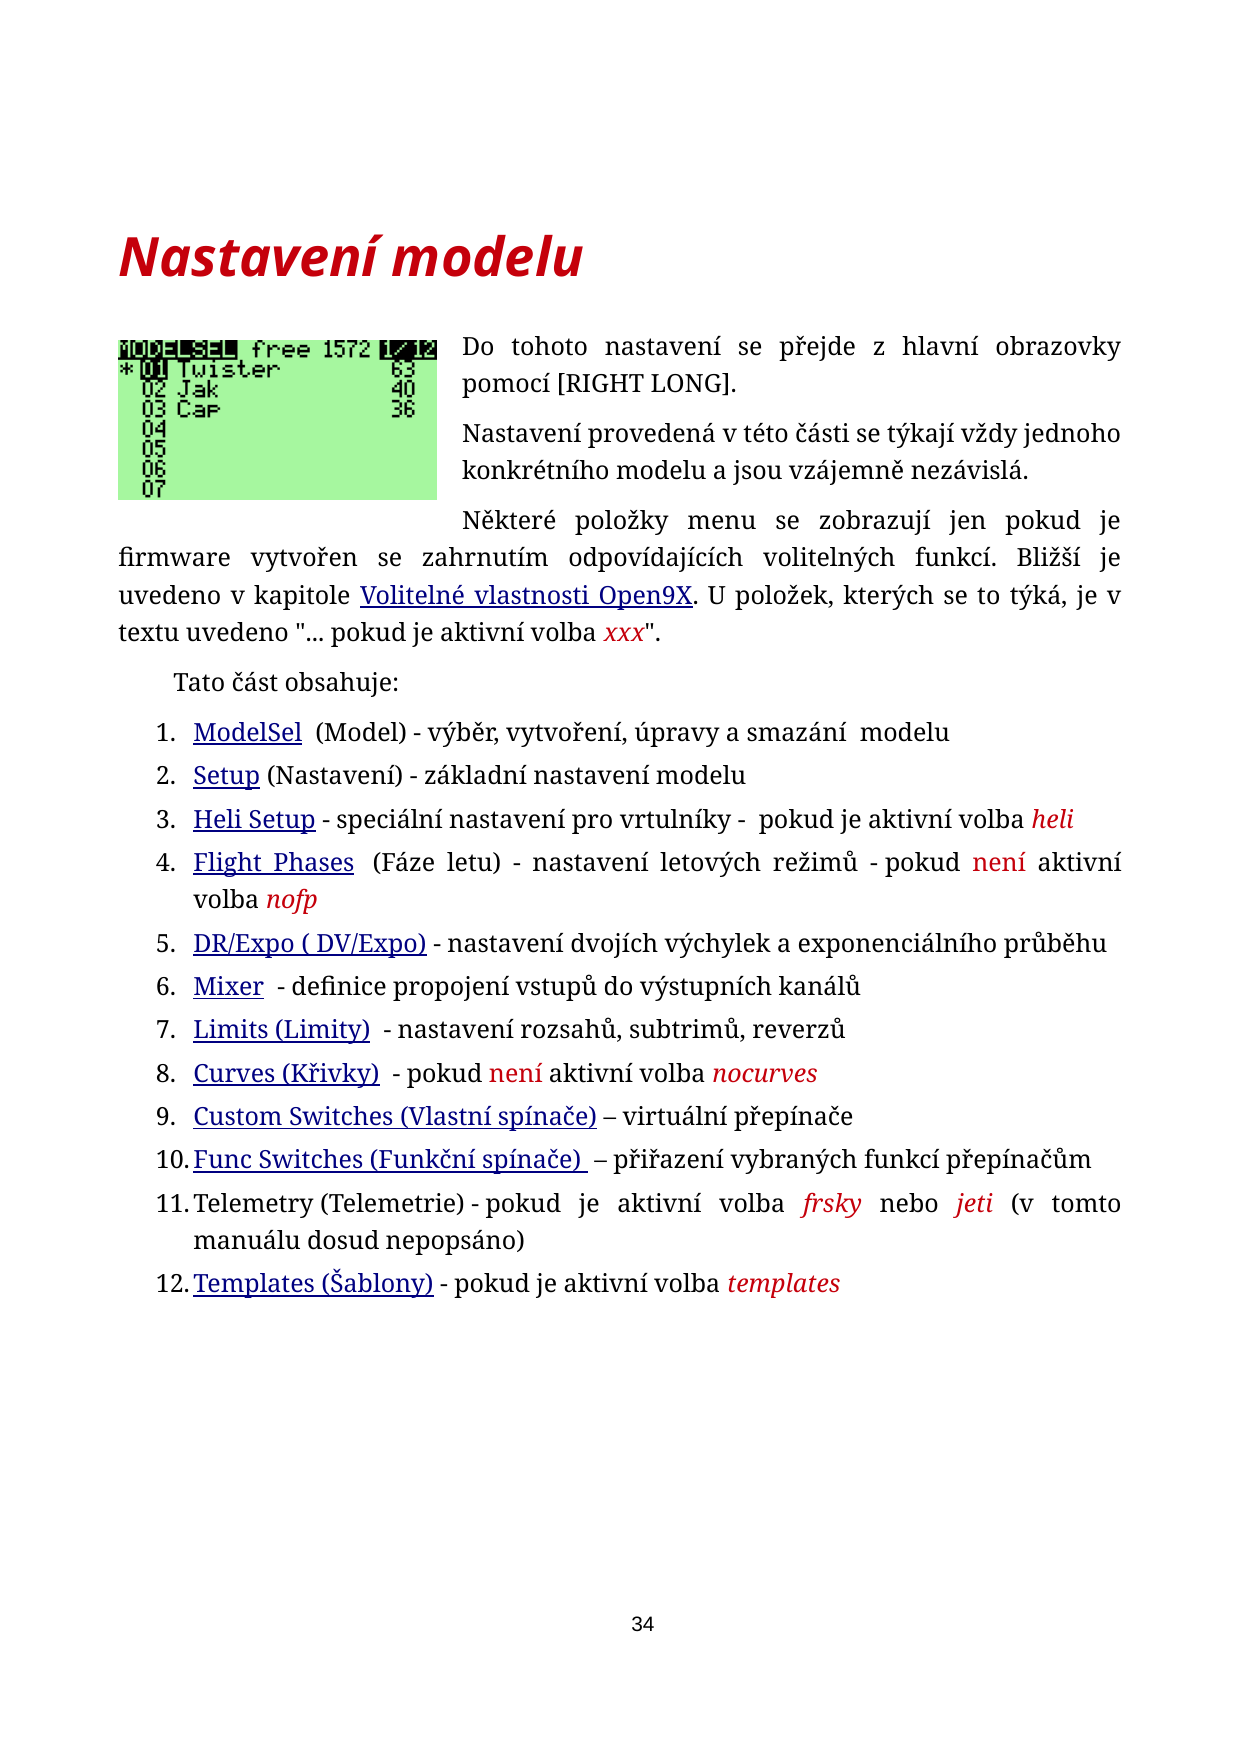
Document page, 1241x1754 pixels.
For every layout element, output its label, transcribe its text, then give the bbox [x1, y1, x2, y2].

list Setup (Nastavení) - základní nastavení modelu [156, 758, 1122, 792]
list Heli Setup - speciální nastavení pro vrtulníky - pokud je aktivní volba heli [156, 801, 1122, 835]
picture [118, 340, 437, 500]
list Limits (Limity) - nastavení rozsahů, subtrimů, reverzů [156, 1012, 1122, 1046]
list Mixer - definice propojení vstupů do výstupních kanálů [156, 969, 1122, 1003]
text Tato část obsahuje: [118, 665, 1122, 699]
list ModelSel (Model) - výběr, vytvoření, úpravy a smazání modelu [156, 715, 1122, 749]
list Custom Switches (Vlastní spínače) – virtuální přepínače [156, 1099, 1122, 1133]
list Func Switches (Funkční spínače) – přiřazení vybraných funkcí přepínačům [156, 1142, 1122, 1176]
subtitle Nastavení modelu [118, 218, 1122, 292]
list Telemetry (Telemetrie) - pokud je aktivní volba frsky nebo jeti (v tomto manuálu dosud nepopsáno) [156, 1185, 1122, 1257]
list Curves (Křivky) - pokud není aktivní volba nocurves [156, 1055, 1122, 1089]
text Do tohoto nastavení se přejde z hlavní obrazovky pomocí [RIGHT LONG]. [118, 328, 1122, 399]
list Flight Phases (Fáze letu) - nastavení letových režimů - pokud není aktivní volba nofp [156, 845, 1122, 916]
text Některé položky menu se zobrazují jen pokud je firmware vytvořen se zahrnutím odpovídajících volitelných funkcí. Bližší je uvedeno v kapitole Volitelné vlastnosti Open9X. U položek, kterých se to týká, je v textu uvedeno "... pokud je aktivní volba xxx". [118, 503, 1122, 649]
text Nastavení provedená v této části se týkají vždy jednoho konkrétního modelu a jsou vzájemně nezávislá. [437, 415, 1122, 487]
list DR/Expo ( DV/Expo) - nastavení dvojích výchylek a exponenciálního průběhu [156, 925, 1122, 959]
list Templates (Šablony) - pokud je aktivní volba templates [156, 1266, 1122, 1300]
